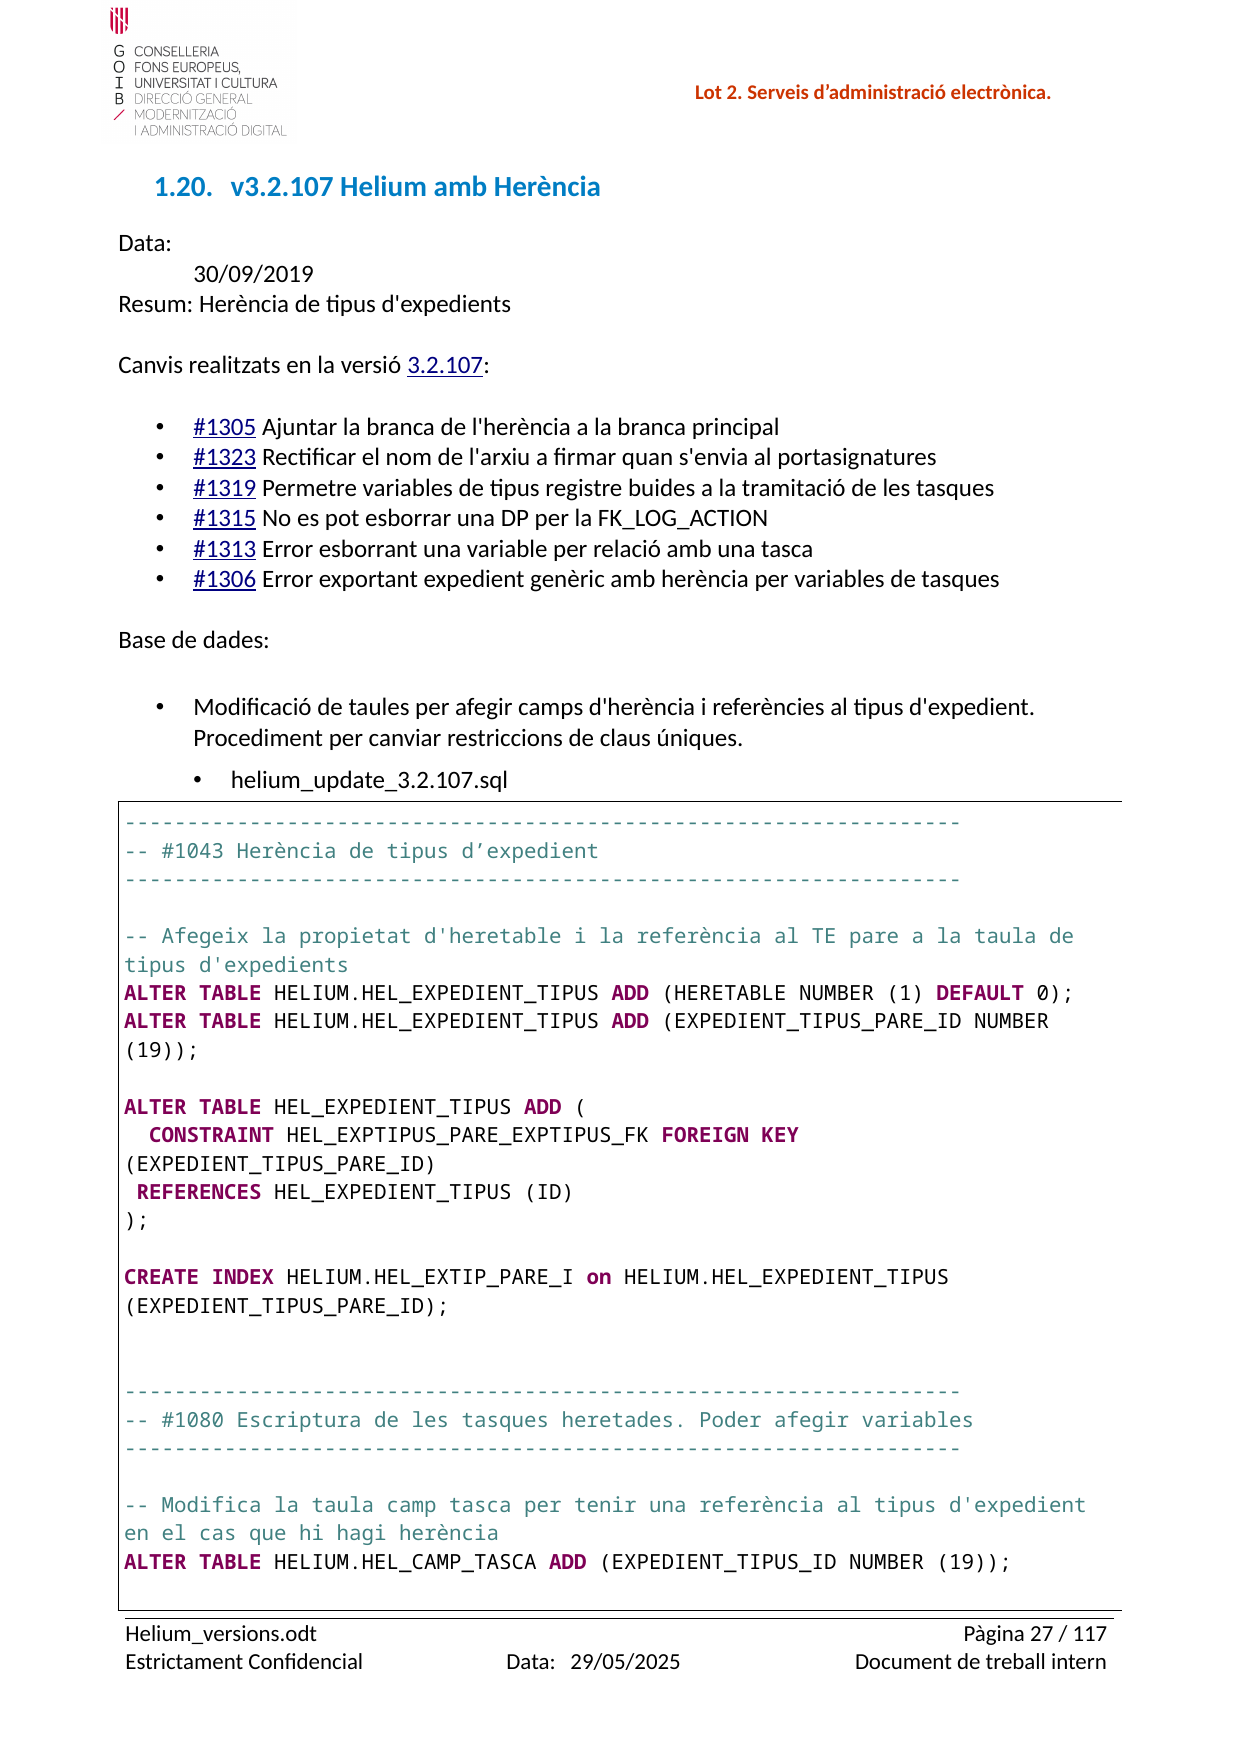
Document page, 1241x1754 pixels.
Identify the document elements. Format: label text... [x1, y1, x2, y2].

list helium_update_3.2.107.sql [193, 764, 1122, 795]
list #1323 Rectificar el nom de l'arxiu a firmar quan s'envia al portasignatures [156, 441, 1122, 472]
text Base de dades: [118, 624, 1122, 655]
list #1305 Ajuntar la branca de l'herència a la branca principal [156, 411, 1122, 441]
list #1319 Permetre variables de tipus registre buides a la tramitació de les tasques [156, 472, 1122, 502]
text 30/09/2019 [118, 258, 1122, 289]
text Canvis realitzats en la versió 3.2.107: [118, 350, 1122, 380]
subtitle v3.2.107 Helium amb Herència [153, 168, 1122, 204]
picture [100, 0, 297, 144]
list #1315 No es pot esborrar una DP per la FK_LOG_ACTION [156, 502, 1122, 533]
text Data: [118, 228, 1122, 258]
list #1306 Error exportant expedient genèric amb herència per variables de tasques [156, 563, 1122, 594]
table_header ------------------------------------------------------------------- -- #1043 Herència de tipus d’expedient ------------------------------------------------------------------- -- Afegeix la propietat d'heretable i la referència al TE pare a la taula de tipus d'expedients ALTER TABLE HELIUM.HEL_EXPEDIENT_TIPUS ADD (HERETABLE NUMBER (1) DEFAULT 0); ALTER TABLE HELIUM.HEL_EXPEDIENT_TIPUS ADD (EXPEDIENT_TIPUS_PARE_ID NUMBER (19)); ALTER TABLE HEL_EXPEDIENT_TIPUS ADD ( CONSTRAINT HEL_EXPTIPUS_PARE_EXPTIPUS_FK FOREIGN KEY (EXPEDIENT_TIPUS_PARE_ID) REFERENCES HEL_EXPEDIENT_TIPUS (ID) ); CREATE INDEX HELIUM.HEL_EXTIP_PARE_I on HELIUM.HEL_EXPEDIENT_TIPUS (EXPEDIENT_TIPUS_PARE_ID); ------------------------------------------------------------------- -- #1080 Escriptura de les tasques heretades. Poder afegir variables ------------------------------------------------------------------- -- Modifica la taula camp tasca per tenir una referència al tipus d'expedient en el cas que hi hagi herència ALTER TABLE HELIUM.HEL_CAMP_TASCA ADD (EXPEDIENT_TIPUS_ID NUMBER (19)); [119, 802, 1122, 1609]
list #1313 Error esborrant una variable per relació amb una tasca [156, 533, 1122, 563]
list Modificació de taules per afegir camps d'herència i referències al tipus d'expedient. Procediment per canviar restriccions de claus úniques. [156, 691, 1122, 752]
text Resum: Herència de tipus d'expedients [118, 289, 1122, 319]
